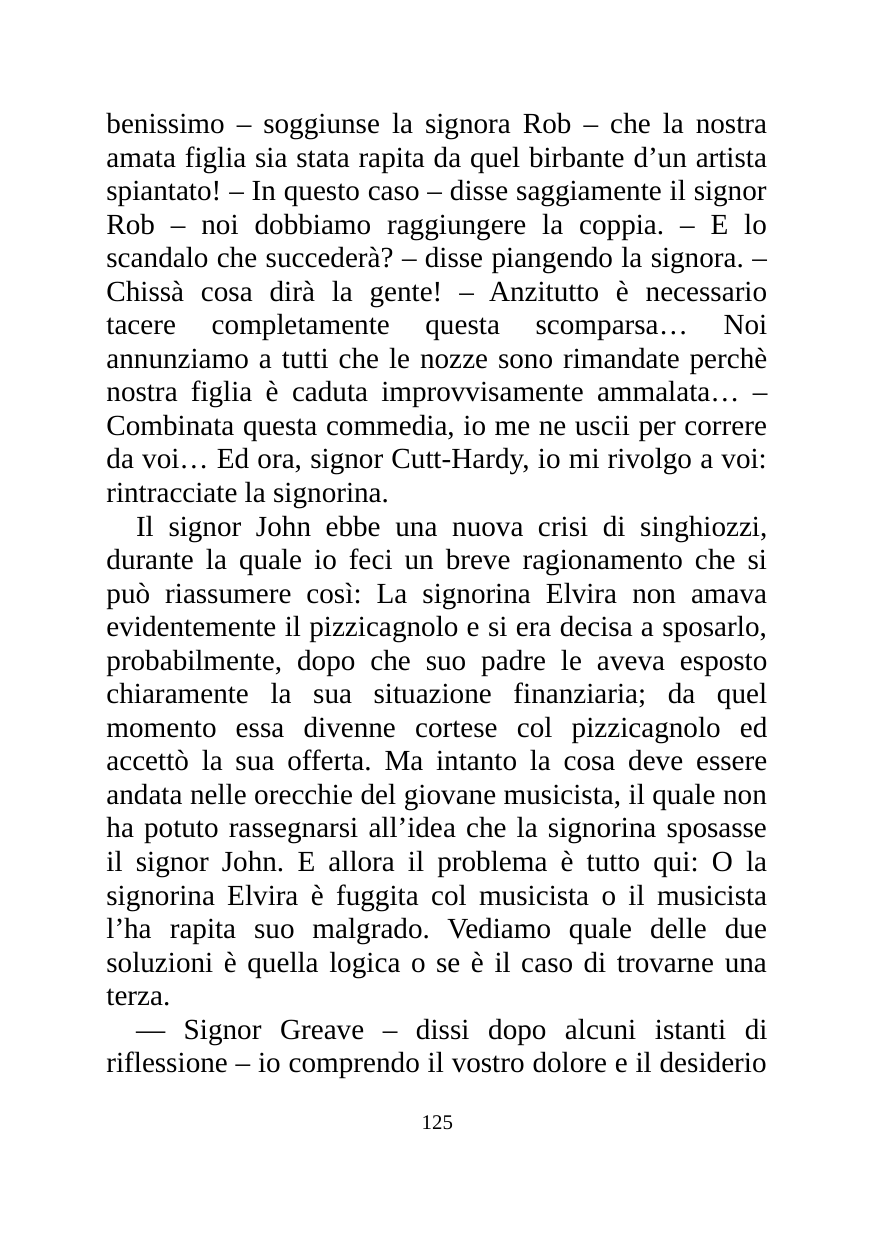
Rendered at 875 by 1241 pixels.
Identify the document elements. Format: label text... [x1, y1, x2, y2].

text — Signor Greave – dissi dopo alcuni istanti di riflessione – io comprendo il vostro dolore e il desiderio [106, 1012, 768, 1079]
text benissimo – soggiunse la signora Rob – che la nostra amata figlia sia stata rapita da quel birbante d’un artista spiantato! – In questo caso – disse saggiamente il signor Rob – noi dobbiamo raggiungere la coppia. – E lo scandalo che succederà? – disse piangendo la signora. – Chissà cosa dirà la gente! – Anzitutto è necessario tacere completamente questa scomparsa… Noi annunziamo a tutti che le nozze sono rimandate perchè nostra figlia è caduta improvvisamente ammalata… – Combinata questa commedia, io me ne uscii per correre da voi… Ed ora, signor Cutt-Hardy, io mi rivolgo a voi: rintracciate la signorina. [106, 106, 768, 509]
text Il signor John ebbe una nuova crisi di singhiozzi, durante la quale io feci un breve ragionamento che si può riassumere così: La signorina Elvira non amava evidentemente il pizzicagnolo e si era decisa a sposarlo, probabilmente, dopo che suo padre le aveva esposto chiaramente la sua situazione finanziaria; da quel momento essa divenne cortese col pizzicagnolo ed accettò la sua offerta. Ma intanto la cosa deve essere andata nelle orecchie del giovane musicista, il quale non ha potuto rassegnarsi all’idea che la signorina sposasse il signor John. E allora il problema è tutto qui: O la signorina Elvira è fuggita col musicista o il musicista l’ha rapita suo malgrado. Vediamo quale delle due soluzioni è quella logica o se è il caso di trovarne una terza. [106, 509, 768, 1012]
